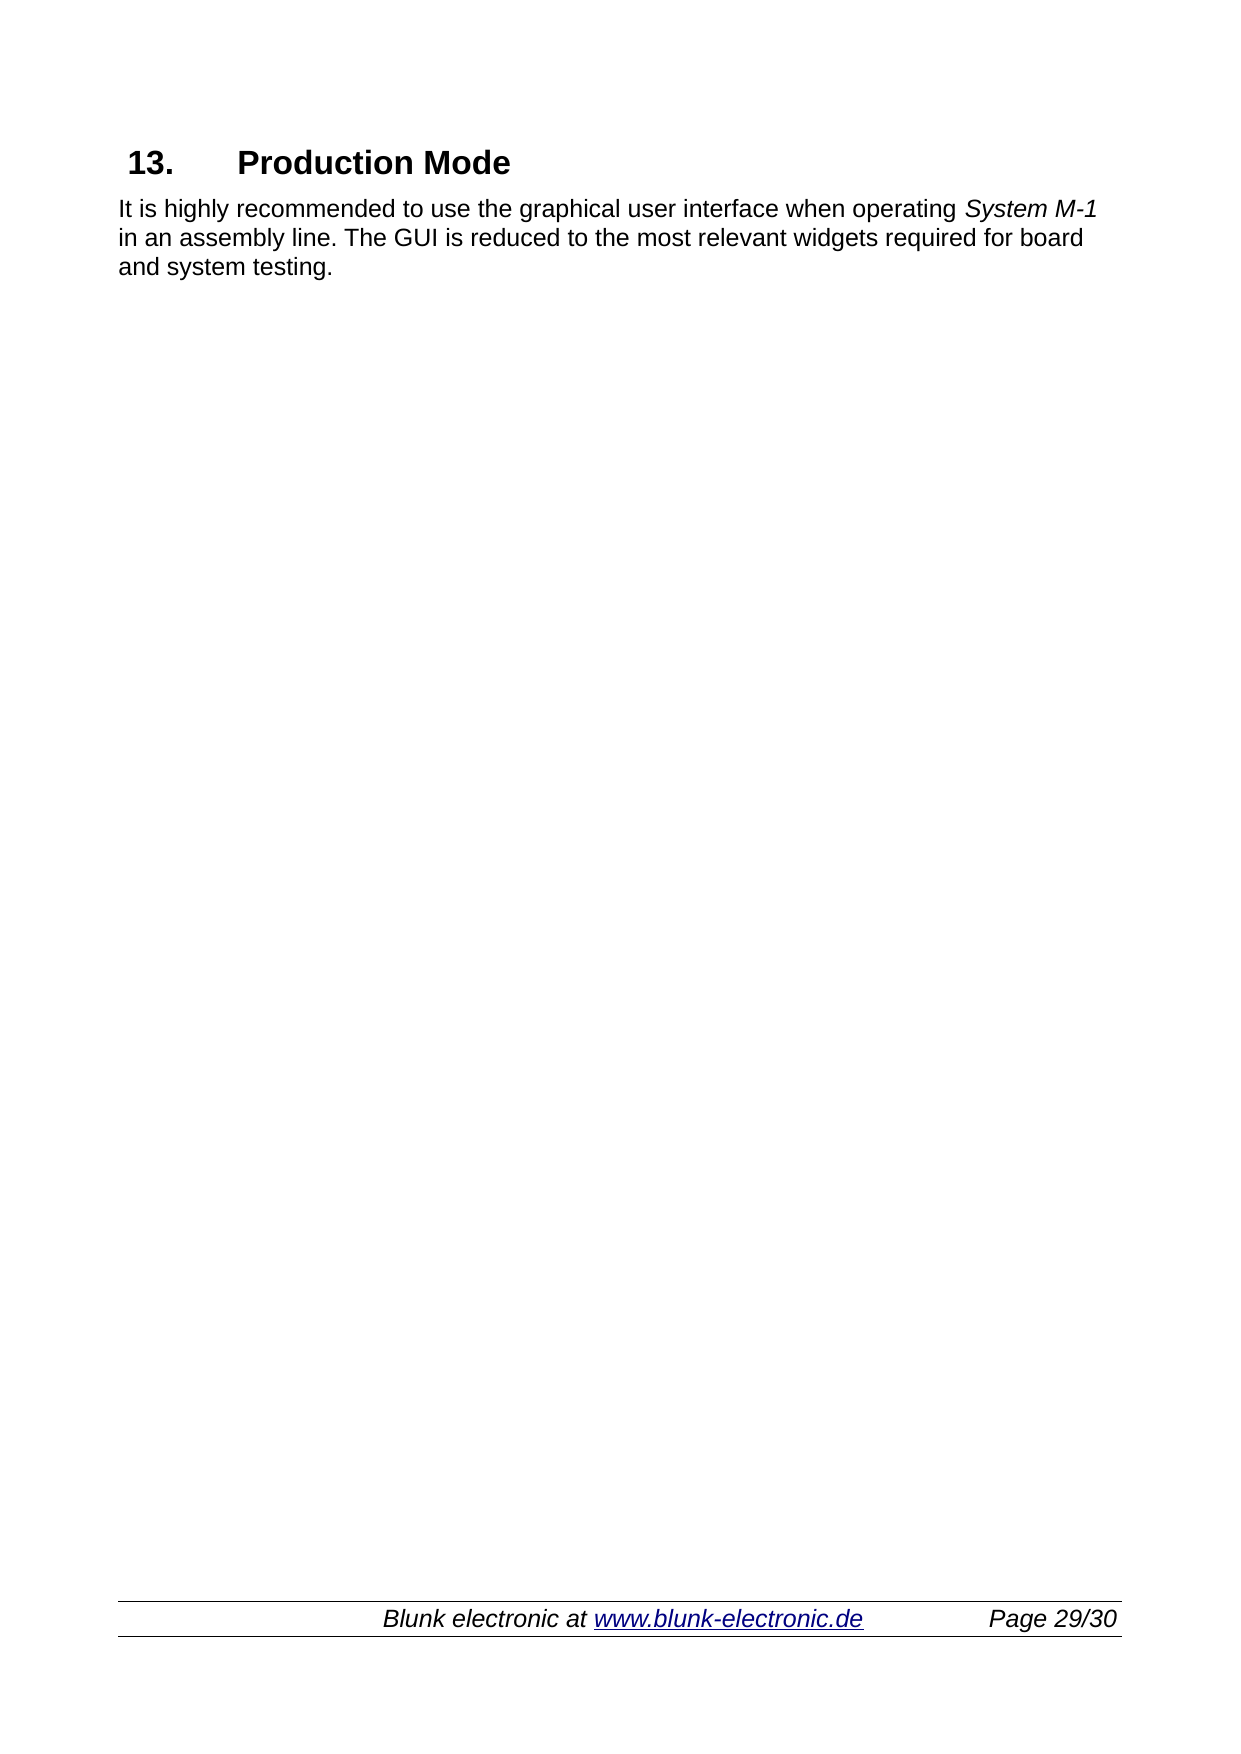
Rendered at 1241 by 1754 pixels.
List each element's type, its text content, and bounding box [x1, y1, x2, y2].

subtitle Production Mode [118, 143, 1122, 182]
text It is highly recommended to use the graphical user interface when operating System M-1 in an assembly line. The GUI is reduced to the most relevant widgets required for board and system testing. [118, 194, 1122, 281]
